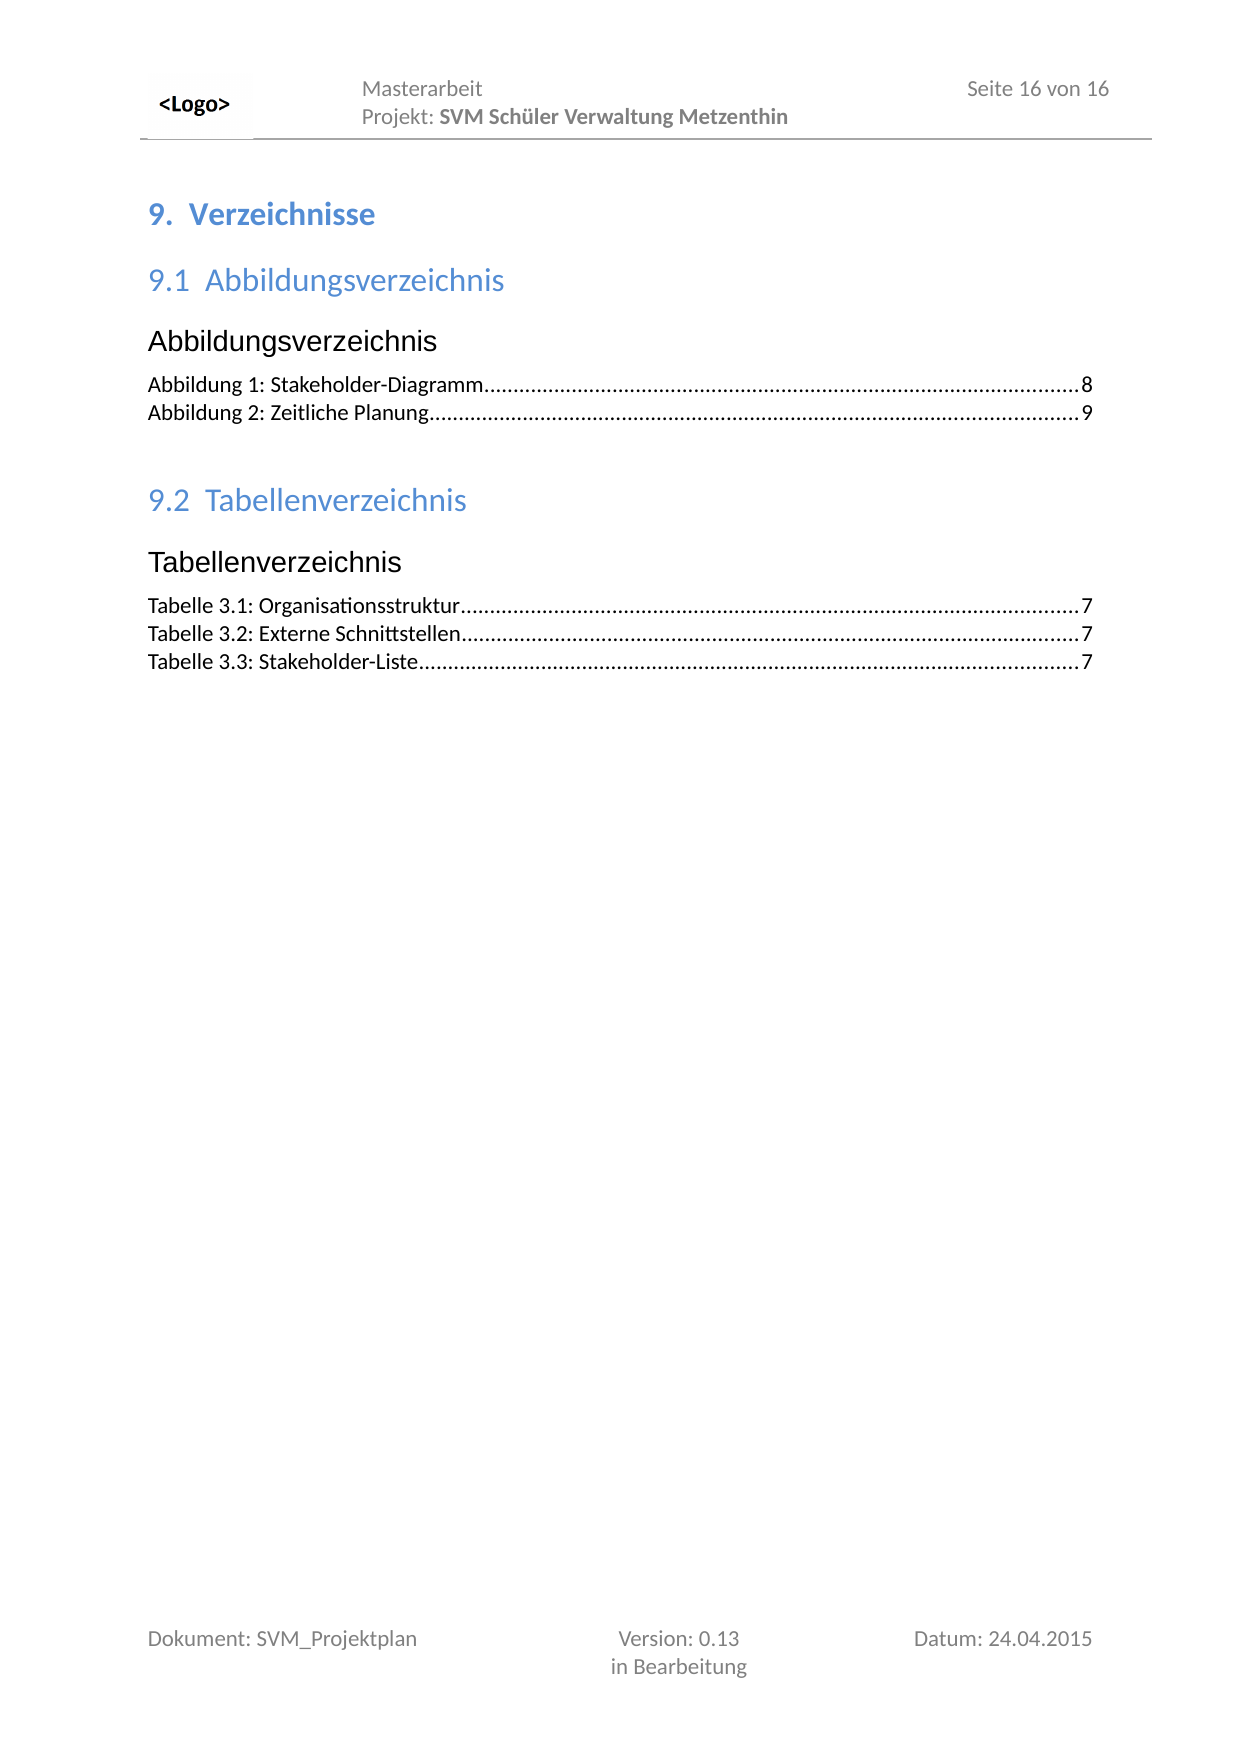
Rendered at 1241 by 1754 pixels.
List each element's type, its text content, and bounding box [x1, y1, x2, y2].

text Tabelle 3.1: Organisationsstruktur 7 [148, 591, 1093, 619]
subtitle Abbildungsverzeichnis [148, 259, 1093, 299]
text Abbildung 1: Stakeholder-Diagramm 8 [148, 370, 1093, 398]
text Tabelle 3.3: Stakeholder-Liste 7 [148, 647, 1093, 675]
subtitle Tabellenverzeichnis [148, 545, 1093, 579]
subtitle Tabellenverzeichnis [148, 479, 1093, 520]
text Abbildung 2: Zeitliche Planung 9 [148, 398, 1093, 426]
subtitle Abbildungsverzeichnis [148, 324, 1093, 358]
text Tabelle 3.2: Externe Schnittstellen 7 [148, 619, 1093, 647]
subtitle Verzeichnisse [148, 193, 1093, 234]
picture [147, 73, 254, 139]
